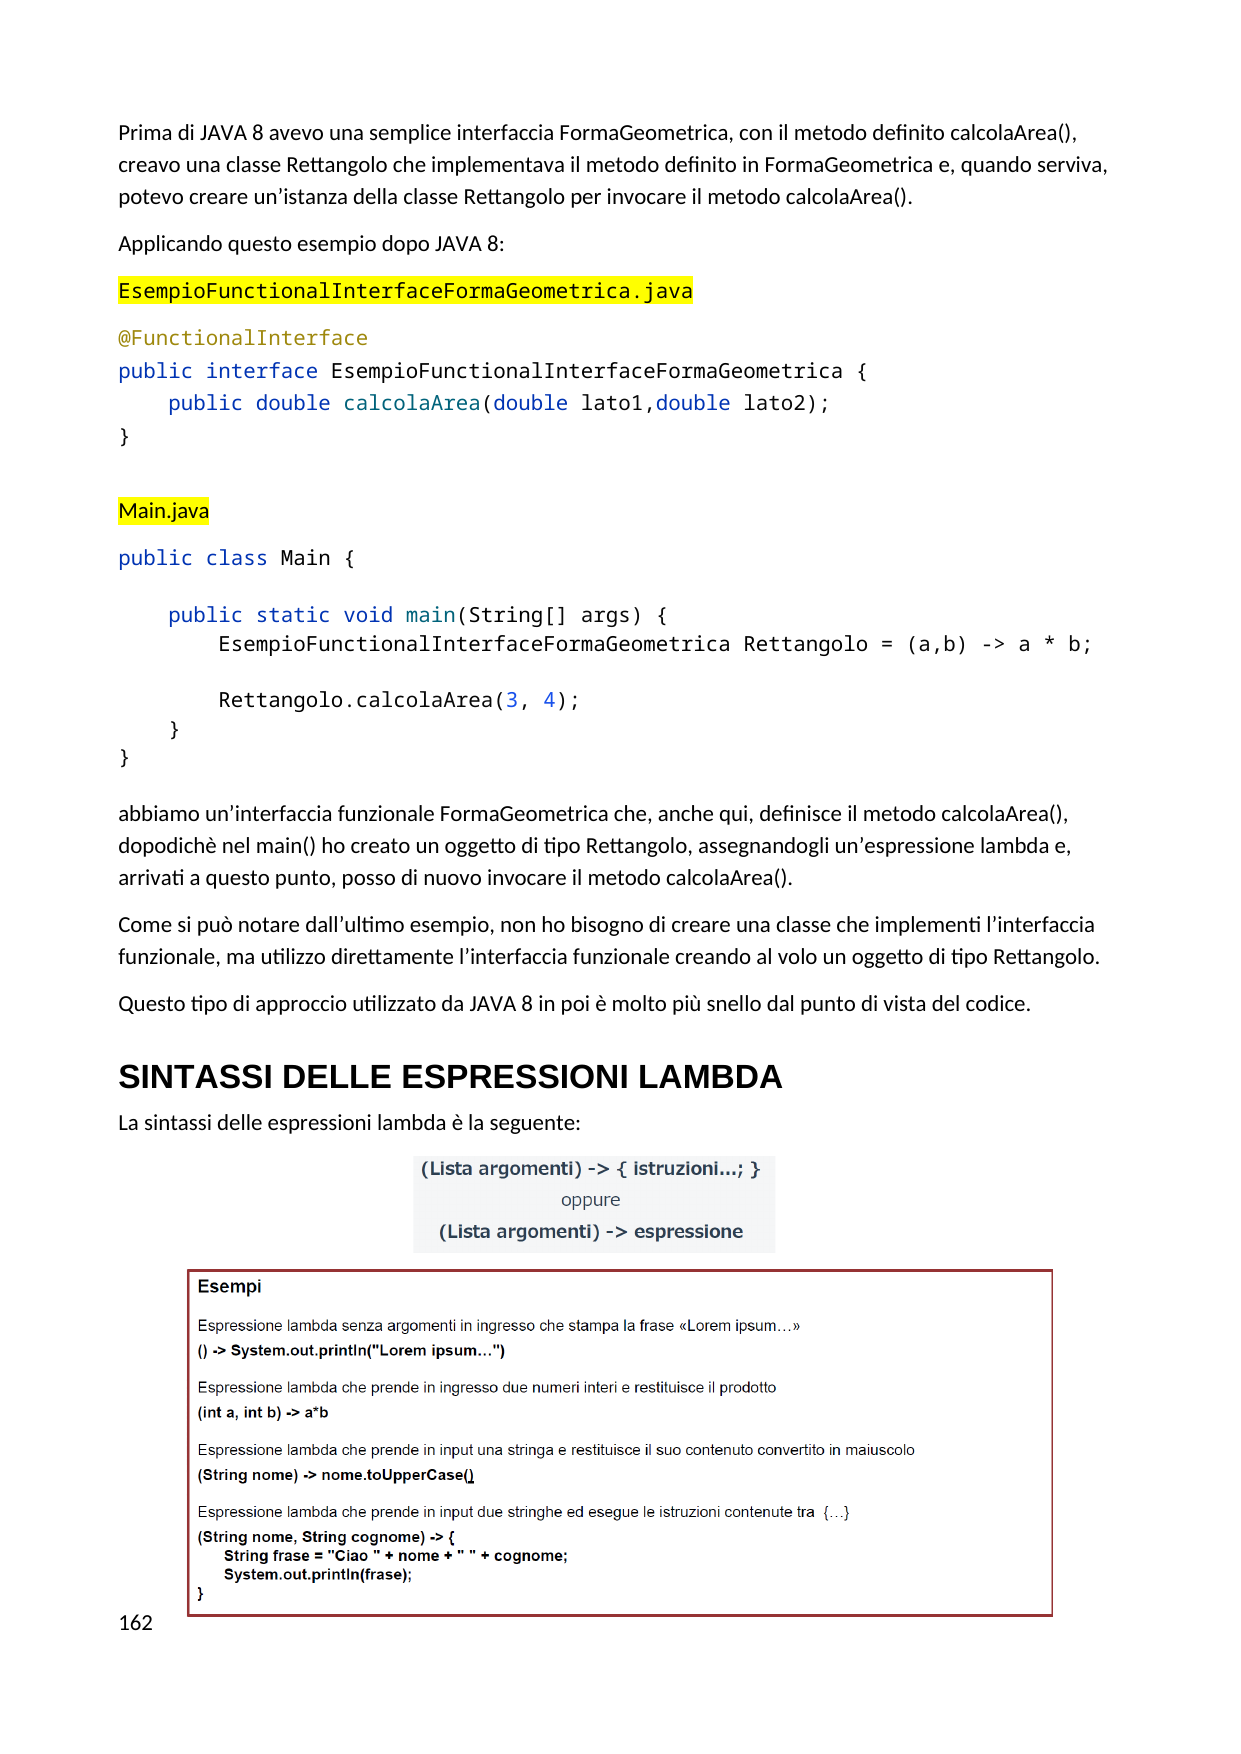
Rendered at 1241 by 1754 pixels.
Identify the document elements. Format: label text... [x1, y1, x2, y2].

text Applicando questo esempio dopo JAVA 8: [118, 229, 1122, 257]
text @FunctionalInterface public interface EsempioFunctionalInterfaceFormaGeometrica { public double calcolaArea(double lato1,double lato2); } [118, 323, 1122, 449]
text Questo tipo di approccio utilizzato da JAVA 8 in poi è molto più snello dal punto di vista del codice. [118, 989, 1122, 1017]
picture [186, 1269, 1053, 1617]
text Main.java [118, 497, 1122, 525]
text Prima di JAVA 8 avevo una semplice interfaccia FormaGeometrica, con il metodo definito calcolaArea(), creavo una classe Rettangolo che implementava il metodo definito in FormaGeometrica e, quando serviva, potevo creare un’istanza della classe Rettangolo per invocare il metodo calcolaArea(). [118, 118, 1122, 211]
picture [413, 1156, 776, 1253]
subtitle SINTASSI DELLE ESPRESSIONI LAMBDA [118, 1057, 1122, 1095]
text public class Main { public static void main(String[] args) { EsempioFunctionalInterfaceFormaGeometrica Rettangolo = (a,b) -> a * b; Rettangolo.calcolaArea(3, 4); } } [118, 543, 1122, 771]
text La sintassi delle espressioni lambda è la seguente: [118, 1108, 1122, 1136]
text EsempioFunctionalInterfaceFormaGeometrica.java [118, 276, 1122, 304]
text abbiamo un’interfaccia funzionale FormaGeometrica che, anche qui, definisce il metodo calcolaArea(), dopodichè nel main() ho creato un oggetto di tipo Rettangolo, assegnandogli un’espressione lambda e, arrivati a questo punto, posso di nuovo invocare il metodo calcolaArea(). [118, 799, 1122, 891]
text Come si può notare dall’ultimo esempio, non ho bisogno di creare una classe che implementi l’interfaccia funzionale, ma utilizzo direttamente l’interfaccia funzionale creando al volo un oggetto di tipo Rettangolo. [118, 910, 1122, 970]
